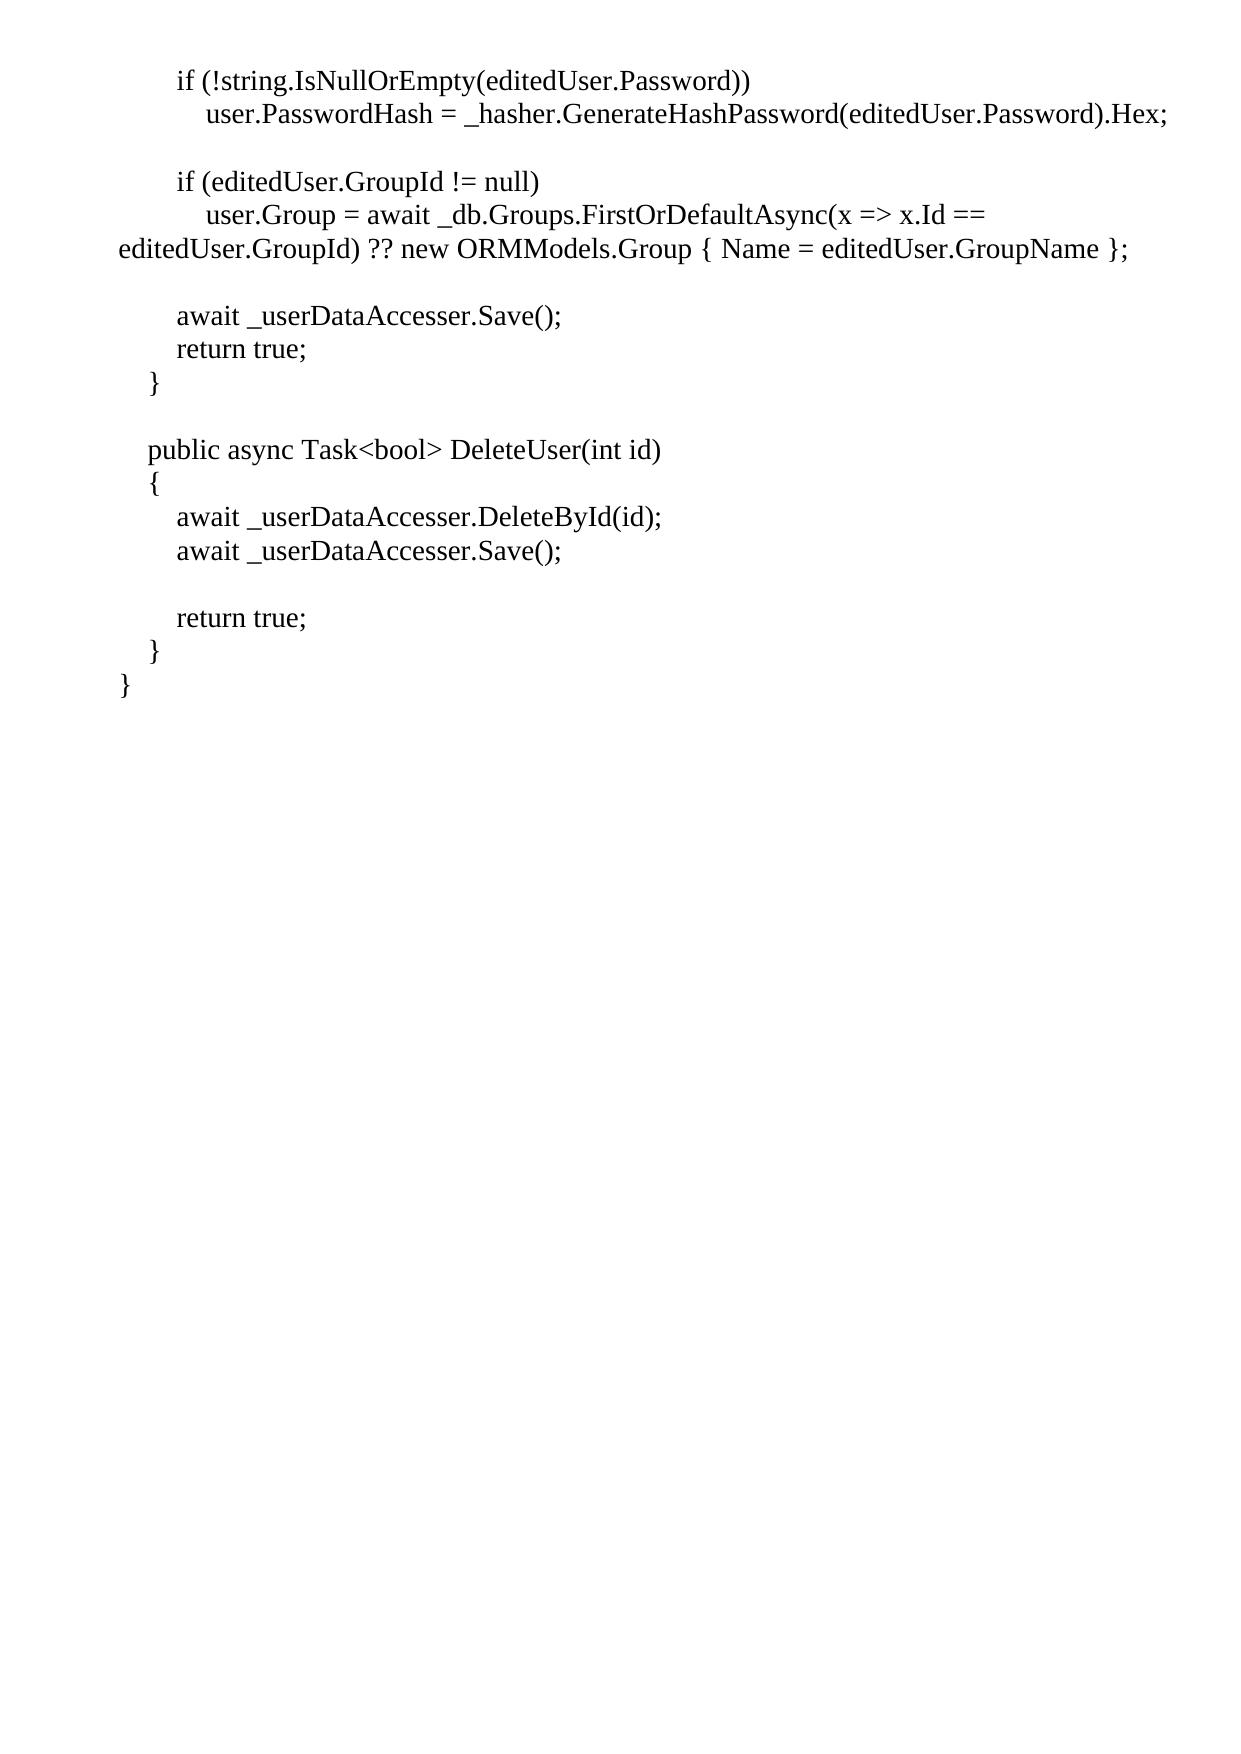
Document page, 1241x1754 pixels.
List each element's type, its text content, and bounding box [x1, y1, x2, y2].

text await _userDataAccesser.Save(); [118, 298, 1211, 331]
text if (!string.IsNullOrEmpty(editedUser.Password)) [118, 63, 1211, 97]
text await _userDataAccesser.Save(); [118, 533, 1211, 566]
text if (editedUser.GroupId != null) [118, 164, 1211, 197]
text public async Task<bool> DeleteUser(int id) [118, 432, 1211, 466]
text } [118, 633, 1211, 667]
text return true; [118, 331, 1211, 365]
text } [118, 365, 1211, 398]
text } [118, 667, 1211, 700]
text return true; [118, 600, 1211, 633]
text await _userDataAccesser.DeleteById(id); [118, 499, 1211, 533]
text user.PasswordHash = _hasher.GenerateHashPassword(editedUser.Password).Hex; [118, 97, 1211, 130]
text user.Group = await _db.Groups.FirstOrDefaultAsync(x => x.Id == editedUser.GroupId) ?? new ORMModels.Group { Name = editedUser.GroupName }; [118, 197, 1211, 264]
text { [118, 466, 1211, 499]
